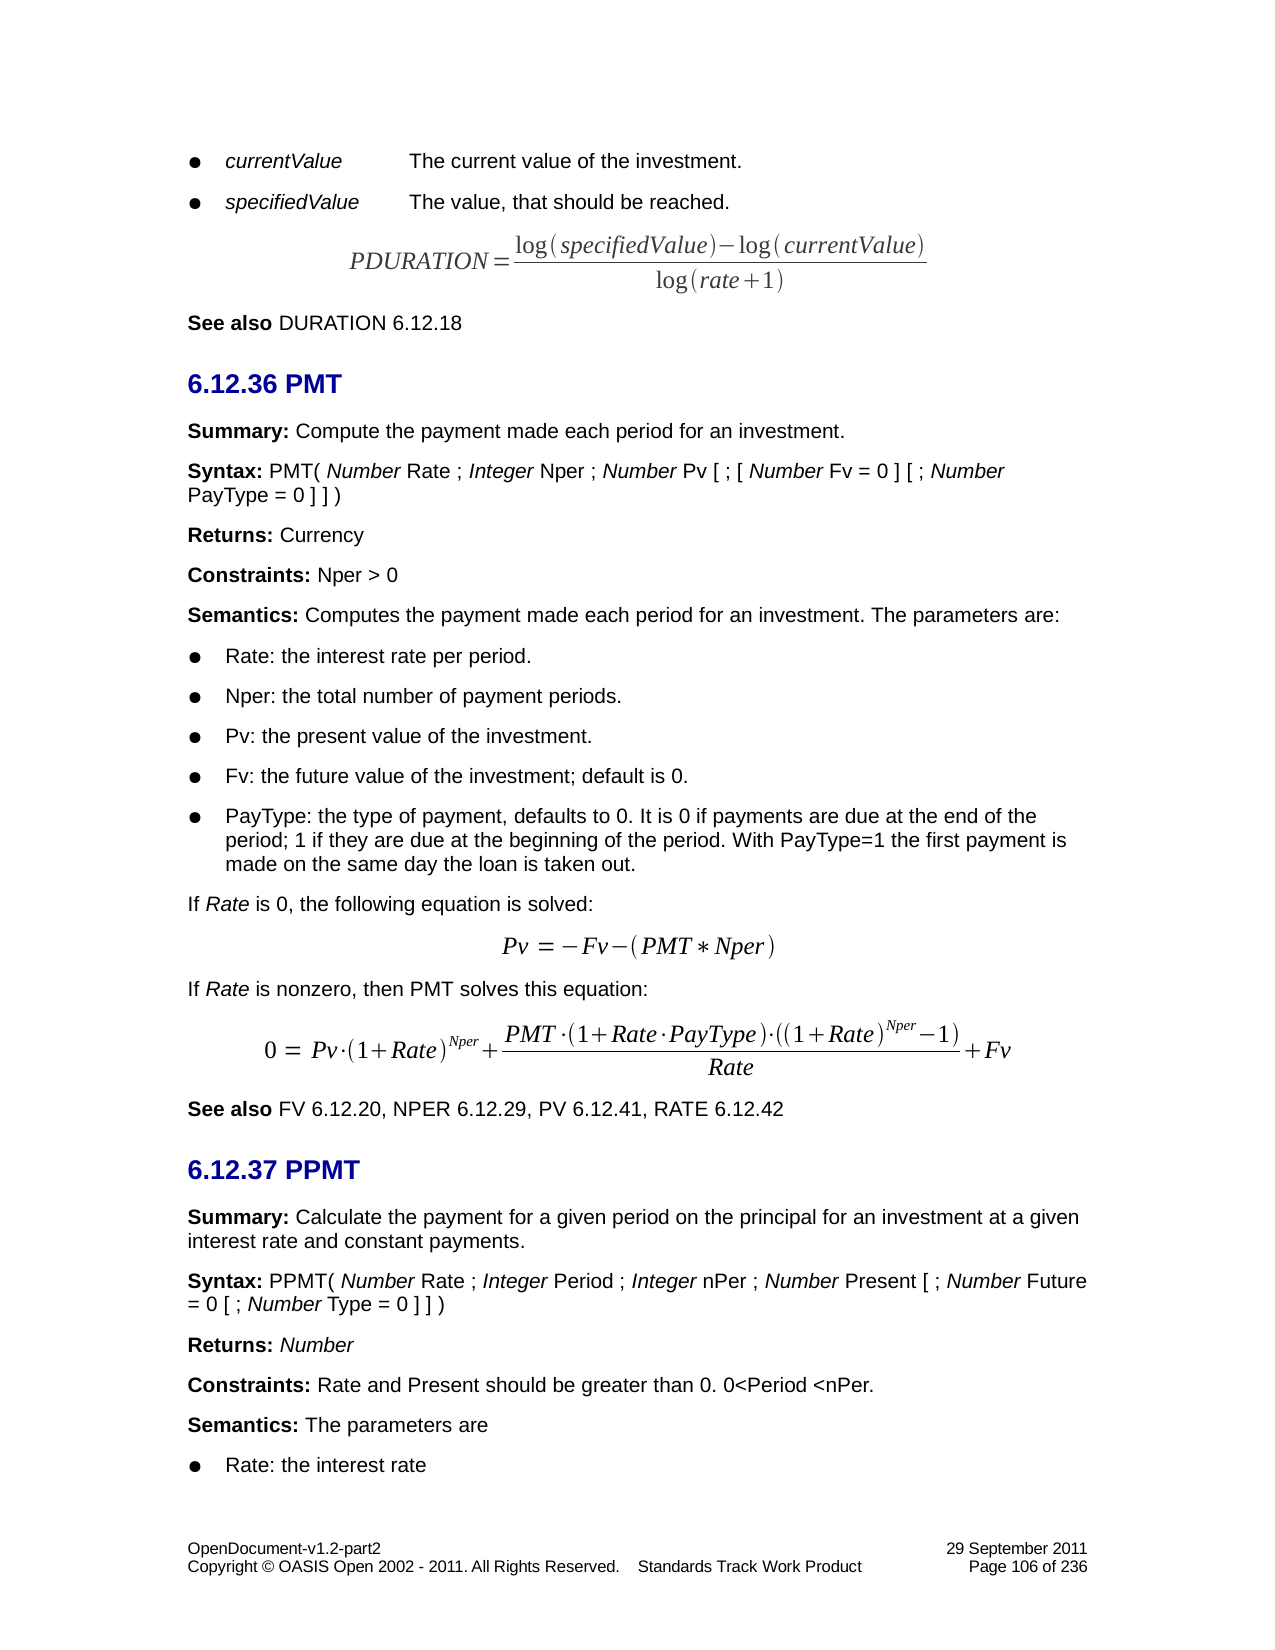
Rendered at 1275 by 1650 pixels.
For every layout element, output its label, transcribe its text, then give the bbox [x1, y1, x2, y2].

list currentValue The current value of the investment. [187, 150, 1088, 173]
subtitle PMT [187, 369, 1088, 399]
list Pv: the present value of the investment. [187, 724, 1088, 748]
text See also FV 6.12.20, NPER 6.12.29, PV 6.12.41, RATE 6.12.42 [187, 1098, 1088, 1121]
text Semantics: Computes the payment made each period for an investment. The parameters are: [187, 604, 1088, 627]
text Syntax: PPMT( Number Rate ; Integer Period ; Integer nPer ; Number Present [ ; Number Future = 0 [ ; Number Type = 0 ] ] ) [187, 1269, 1088, 1316]
text Constraints: Nper > 0 [187, 564, 1088, 587]
text Returns: Currency [187, 523, 1088, 547]
text Summary: Compute the payment made each period for an investment. [187, 419, 1088, 443]
list specifiedValue The value, that should be reached. [187, 190, 1088, 214]
list Fv: the future value of the investment; default is 0. [187, 765, 1088, 788]
text Summary: Calculate the payment for a given period on the principal for an investment at a given interest rate and constant payments. [187, 1206, 1088, 1253]
text If Rate is 0, the following equation is solved: [187, 892, 1088, 916]
text Constraints: Rate and Present should be greater than 0. 0<Period <nPer. [187, 1373, 1088, 1397]
text Returns: Number [187, 1333, 1088, 1357]
list PayType: the type of payment, defaults to 0. It is 0 if payments are due at the end of the period; 1 if they are due at the beginning of the period. With PayType=1 the first payment is made on the same day the loan is taken out. [187, 805, 1088, 876]
text Semantics: The parameters are [187, 1413, 1088, 1437]
list Rate: the interest rate [187, 1454, 1088, 1477]
list Rate: the interest rate per period. [187, 644, 1088, 668]
text If Rate is nonzero, then PMT solves this equation: [187, 978, 1088, 1001]
subtitle PPMT [187, 1155, 1088, 1185]
text Syntax: PMT( Number Rate ; Integer Nper ; Number Pv [ ; [ Number Fv = 0 ] [ ; Number PayType = 0 ] ] ) [187, 460, 1088, 507]
text See also DURATION 6.12.18 [187, 312, 1088, 335]
list Nper: the total number of payment periods. [187, 684, 1088, 708]
